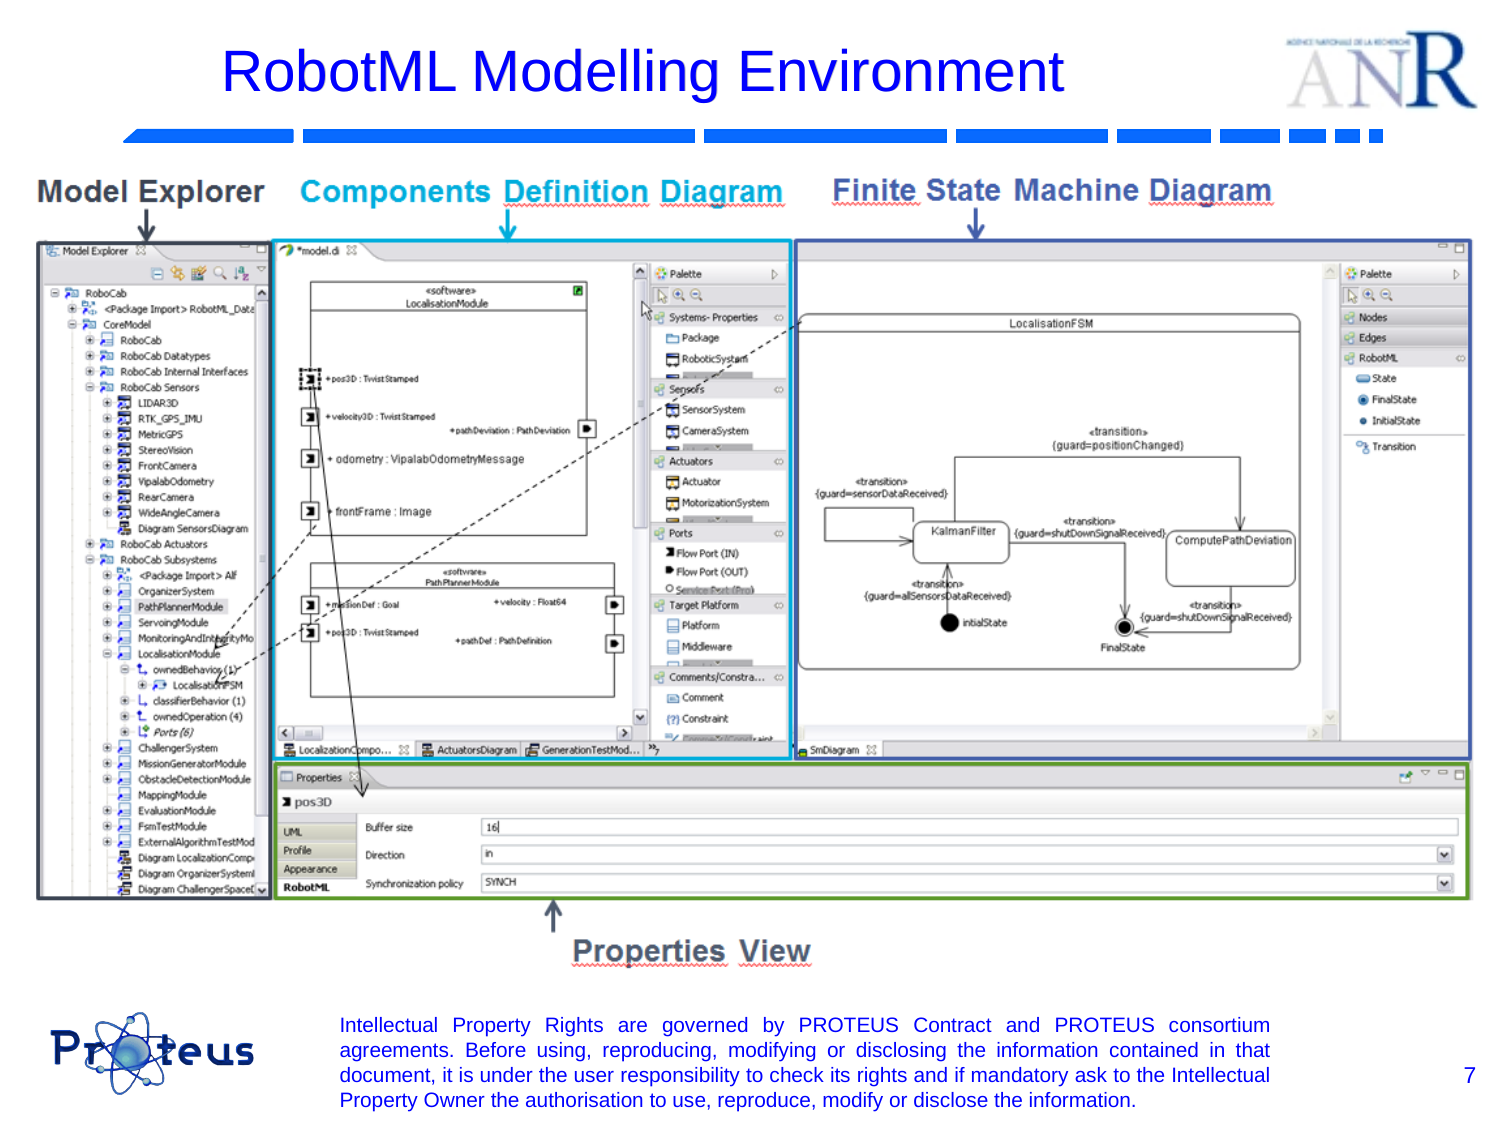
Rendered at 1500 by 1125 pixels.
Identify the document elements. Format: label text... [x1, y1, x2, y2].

picture [1281, 27, 1484, 115]
picture [5, 150, 1500, 980]
title RobotML Modelling Environment [23, 11, 1264, 130]
picture [35, 1003, 272, 1101]
